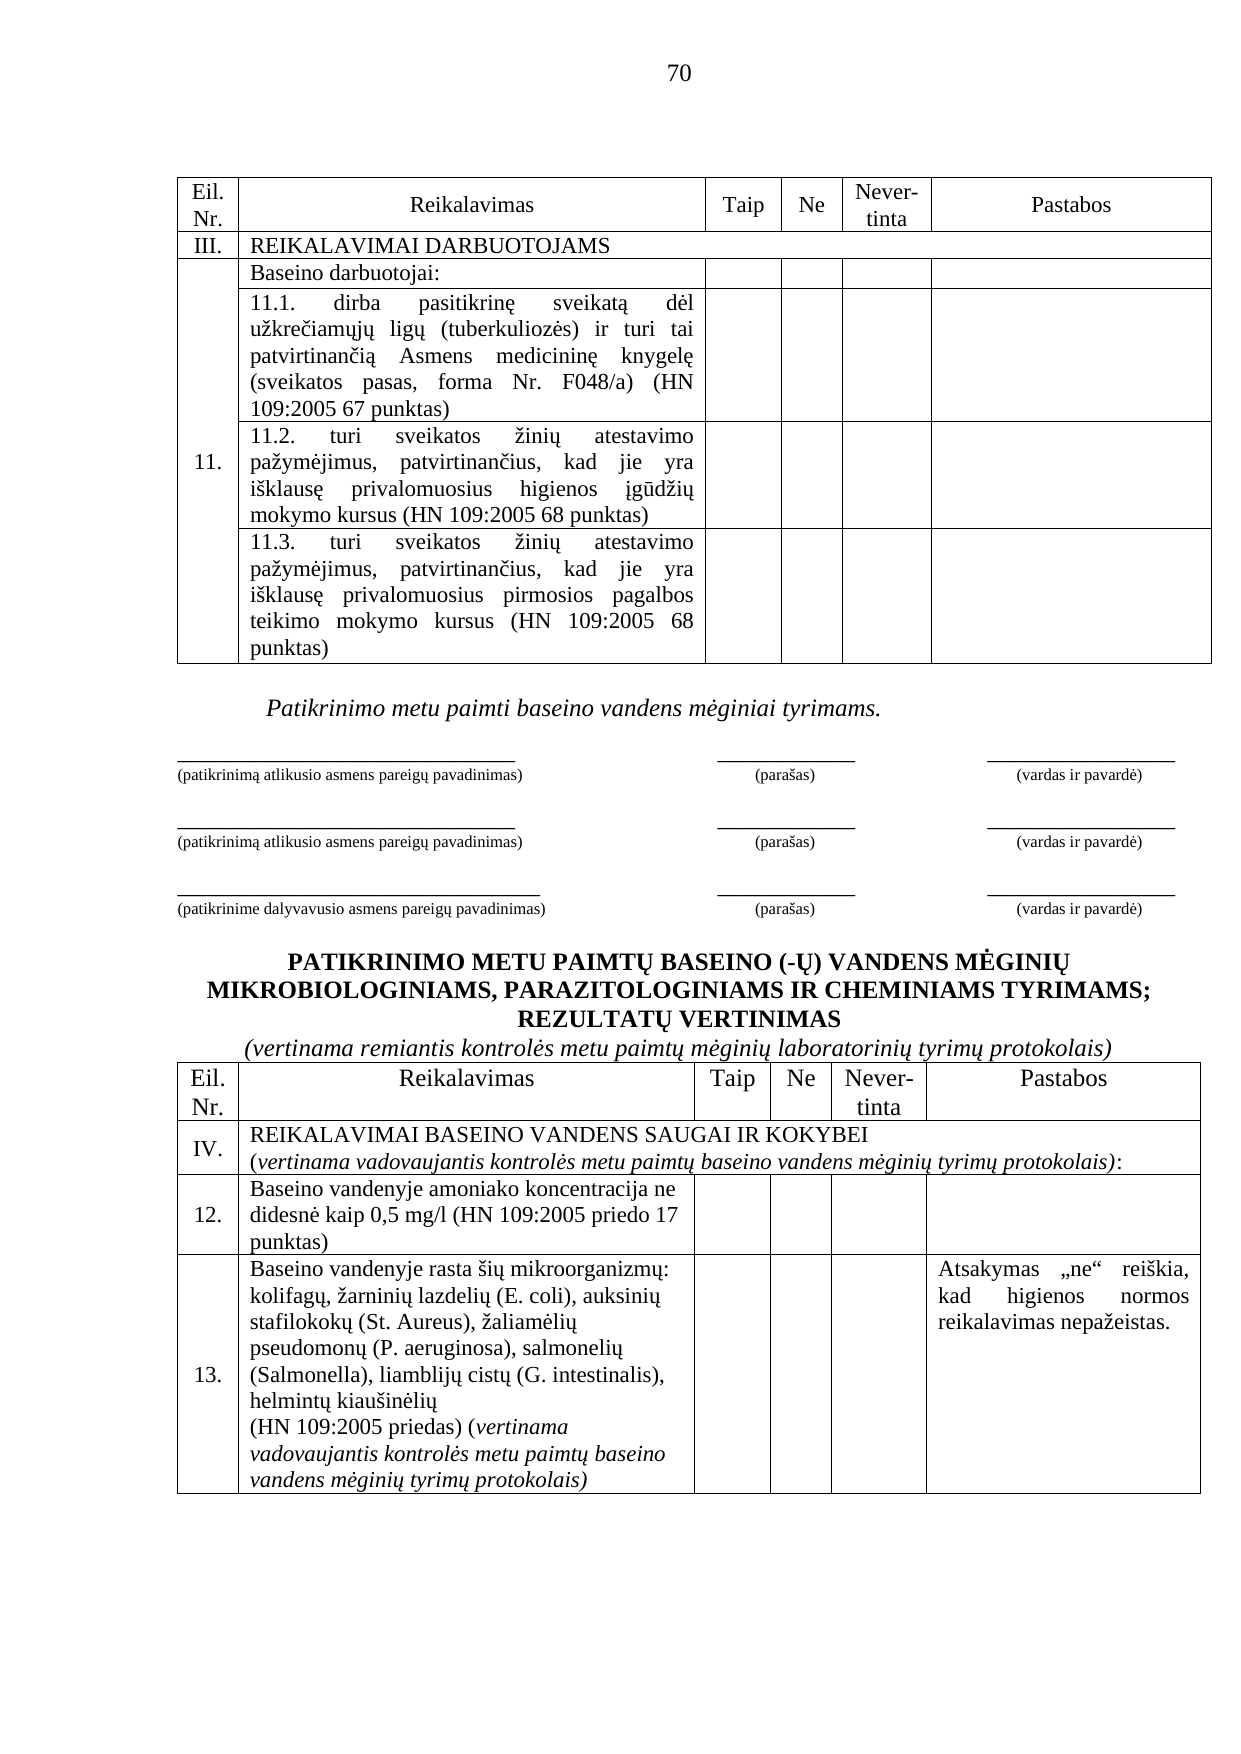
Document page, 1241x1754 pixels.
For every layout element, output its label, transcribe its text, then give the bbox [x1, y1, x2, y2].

table_cell III. [178, 232, 238, 258]
text ___________________________ ___________ _______________ [177, 803, 1181, 832]
table_cell 12. [178, 1175, 238, 1254]
text _____________________________ ___________ _______________ [177, 870, 1181, 899]
table_header Eil. Nr. [178, 1063, 238, 1120]
table_cell [695, 1175, 770, 1254]
table_cell [782, 529, 842, 663]
table_cell [771, 1175, 831, 1254]
table_cell 11.1. dirba pasitikrinę sveikatą dėl užkrečiamųjų ligų (tuberkuliozės) ir turi tai patvirtinančią Asmens medicininę knygelę (sveikatos pasas, forma Nr. F048/a) (HN 109:2005 67 punktas) [239, 289, 705, 421]
table_cell IV. [178, 1121, 238, 1174]
table_cell [843, 259, 931, 288]
table_cell [932, 529, 1211, 663]
text Patikrinimo metu paimti baseino vandens mėginiai tyrimams. [177, 693, 1181, 722]
table_cell [706, 259, 781, 288]
table_header Taip [695, 1063, 770, 1120]
table_header Pastabos [932, 178, 1211, 231]
table_cell [706, 529, 781, 663]
table_header Never- tinta [843, 178, 931, 231]
text (patikrinimą atlikusio asmens pareigų pavadinimas) (parašas) (vardas ir pavardė) [177, 832, 1181, 851]
table_header Taip [706, 178, 781, 231]
table_cell [832, 1175, 926, 1254]
table_header Never-tinta [832, 1063, 926, 1120]
table_cell [782, 259, 842, 288]
table_header Reikalavimas [239, 1063, 694, 1120]
table_cell [843, 422, 931, 527]
table_cell [843, 289, 931, 421]
table_cell [771, 1255, 831, 1492]
table_cell REIKALAVIMAI BASEINO VANDENS SAUGAI IR KOKYBEI (vertinama vadovaujantis kontrolės metu paimtų baseino vandens mėginių tyrimų protokolais): [239, 1121, 1200, 1174]
table_cell [706, 422, 781, 527]
table_cell [927, 1175, 1200, 1254]
table_cell 13. [178, 1255, 238, 1492]
table_cell [706, 289, 781, 421]
table_cell REIKALAVIMAI DARBUOTOJAMS [239, 232, 1211, 258]
table_cell Baseino darbuotojai: [239, 259, 705, 288]
table_cell [782, 289, 842, 421]
table_cell [782, 422, 842, 527]
table_cell Atsakymas „ne“ reiškia, kad higienos normos reikalavimas nepažeistas. [927, 1255, 1200, 1492]
text PATIKRINIMO METU PAIMTŲ BASEINO (-Ų) VANDENS MĖGINIŲ MIKROBIOLOGINIAMS, PARAZITOLOGINIAMS IR CHEMINIAMS TYRIMAMS; REZULTATŲ VERTINIMAS [177, 947, 1181, 1033]
table_cell [843, 529, 931, 663]
table_cell [932, 289, 1211, 421]
table_cell [832, 1255, 926, 1492]
table_cell 11. [178, 259, 238, 663]
table_cell 11.3. turi sveikatos žinių atestavimo pažymėjimus, patvirtinančius, kad jie yra išklausę privalomuosius pirmosios pagalbos teikimo mokymo kursus (HN 109:2005 68 punktas) [239, 529, 705, 663]
table_cell Baseino vandenyje amoniako koncentracija ne didesnė kaip 0,5 mg/l (HN 109:2005 priedo 17 punktas) [239, 1175, 694, 1254]
text ___________________________ ___________ _______________ [177, 736, 1181, 765]
table_cell [932, 422, 1211, 527]
table_header Ne [771, 1063, 831, 1120]
text (vertinama remiantis kontrolės metu paimtų mėginių laboratorinių tyrimų protokolais) [177, 1033, 1181, 1062]
text (patikrinime dalyvavusio asmens pareigų pavadinimas) (parašas) (vardas ir pavardė) [177, 899, 1181, 918]
table_cell 11.2. turi sveikatos žinių atestavimo pažymėjimus, patvirtinančius, kad jie yra išklausę privalomuosius higienos įgūdžių mokymo kursus (HN 109:2005 68 punktas) [239, 422, 705, 527]
table_cell [932, 259, 1211, 288]
table_cell Baseino vandenyje rasta šių mikroorganizmų: kolifagų, žarninių lazdelių (E. coli), auksinių stafilokokų (St. Aureus), žaliamėlių pseudomonų (P. aeruginosa), salmonelių (Salmonella), liamblijų cistų (G. intestinalis), helmintų kiaušinėlių (HN 109:2005 priedas) (vertinama vadovaujantis kontrolės metu paimtų baseino vandens mėginių tyrimų protokolais) [239, 1255, 694, 1492]
table_header Eil. Nr. [178, 178, 238, 231]
table_cell [695, 1255, 770, 1492]
table_header Pastabos [927, 1063, 1200, 1120]
text (patikrinimą atlikusio asmens pareigų pavadinimas) (parašas) (vardas ir pavardė) [177, 765, 1181, 784]
table_header Reikalavimas [239, 178, 705, 231]
table_header Ne [782, 178, 842, 231]
